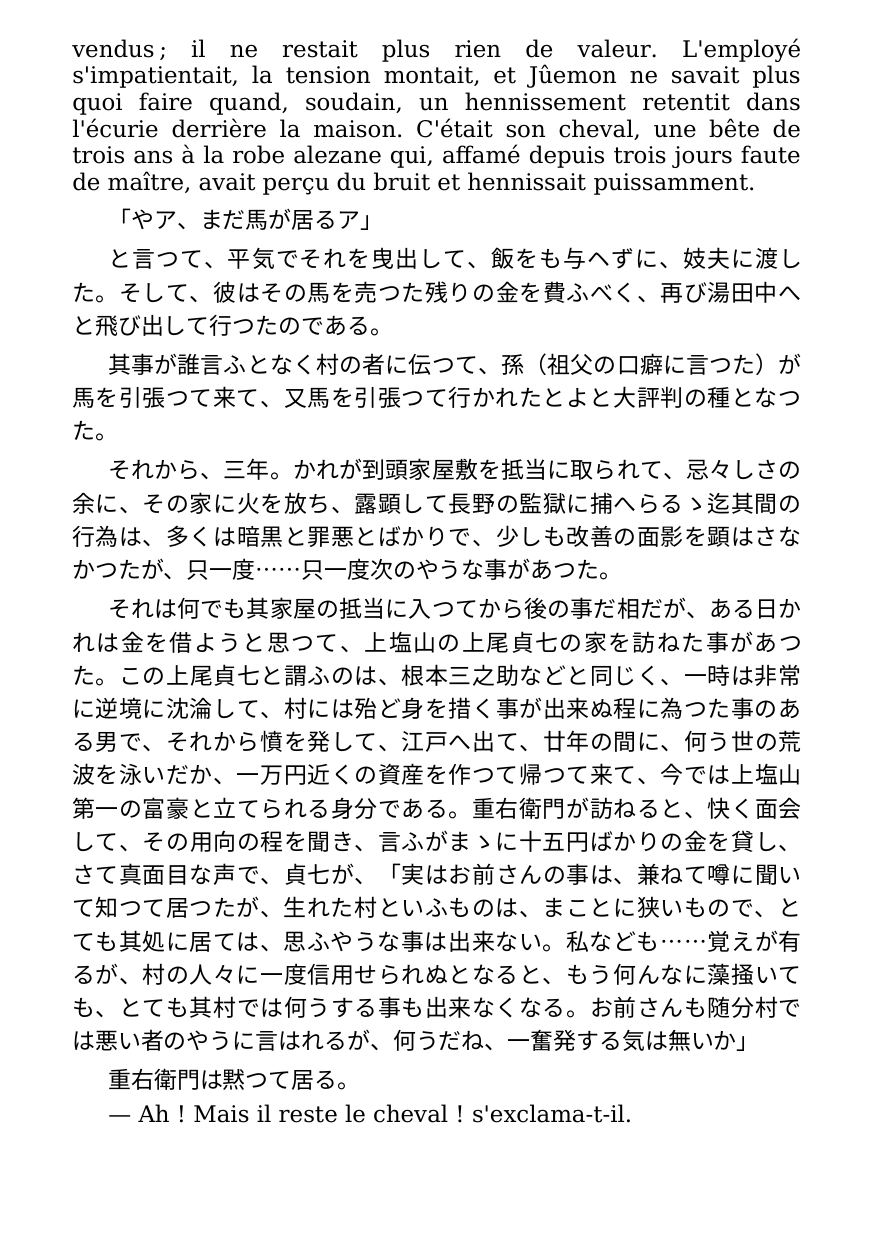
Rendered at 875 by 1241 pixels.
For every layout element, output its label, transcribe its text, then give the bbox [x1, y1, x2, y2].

text 其事が誰言ふとなく村の者に伝つて、孫（祖父の口癖に言つた）が馬を引張つて来て、又馬を引張つて行かれたとよと大評判の種となつた。 [72, 347, 802, 446]
text 重右衛門は黙つて居る。 [72, 1062, 802, 1096]
text それは何でも其家屋の抵当に入つてから後の事だ相だが、ある日かれは金を借ようと思つて、上塩山の上尾貞七の家を訪ねた事があつた。この上尾貞七と謂ふのは、根本三之助などと同じく、一時は非常に逆境に沈淪して、村には殆ど身を措く事が出来ぬ程に為つた事のある男で、それから憤を発して、江戸へ出て、廿年の間に、何う世の荒波を泳いだか、一万円近くの資産を作つて帰つて来て、今では上塩山第一の富豪と立てられる身分である。重右衛門が訪ねると、快く面会して、その用向の程を聞き、言ふがまゝに十五円ばかりの金を貸し、さて真面目な声で、貞七が、「実はお前さんの事は、兼ねて噂に聞いて知つて居つたが、生れた村といふものは、まことに狭いもので、とても其処に居ては、思ふやうな事は出来ない。私なども……覚えが有るが、村の人々に一度信用せられぬとなると、もう何んなに藻掻いても、とても其村では何うする事も出来なくなる。お前さんも随分村では悪い者のやうに言はれるが、何うだね、一奮発する気は無いか」 [72, 591, 802, 1056]
text vendus ; il ne restait plus rien de valeur. L'employé s'impatientait, la tension montait, et Jûemon ne savait plus quoi faire quand, soudain, un hennissement retentit dans l'écurie derrière la maison. C'était son cheval, une bête de trois ans à la robe alezane qui, affamé depuis trois jours faute de maître, avait perçu du bruit et hennissait puissamment. [72, 36, 802, 196]
text と言つて、平気でそれを曳出して、飯をも与ヘずに、妓夫に渡した。そして、彼はその馬を売つた残りの金を費ふべく、再び湯田中へと飛び出して行つたのである。 [72, 241, 802, 341]
text それから、三年。かれが到頭家屋敷を抵当に取られて、忌々しさの余に、その家に火を放ち、露顕して長野の監獄に捕へらるゝ迄其間の行為は、多くは暗黒と罪悪とばかりで、少しも改善の面影を顕はさなかつたが、只一度……只一度次のやうな事があつた。 [72, 452, 802, 585]
text — Ah ! Mais il reste le cheval ! s'exclama-t-il. [72, 1102, 802, 1128]
text 「やア、まだ馬が居るア」 [72, 202, 802, 235]
